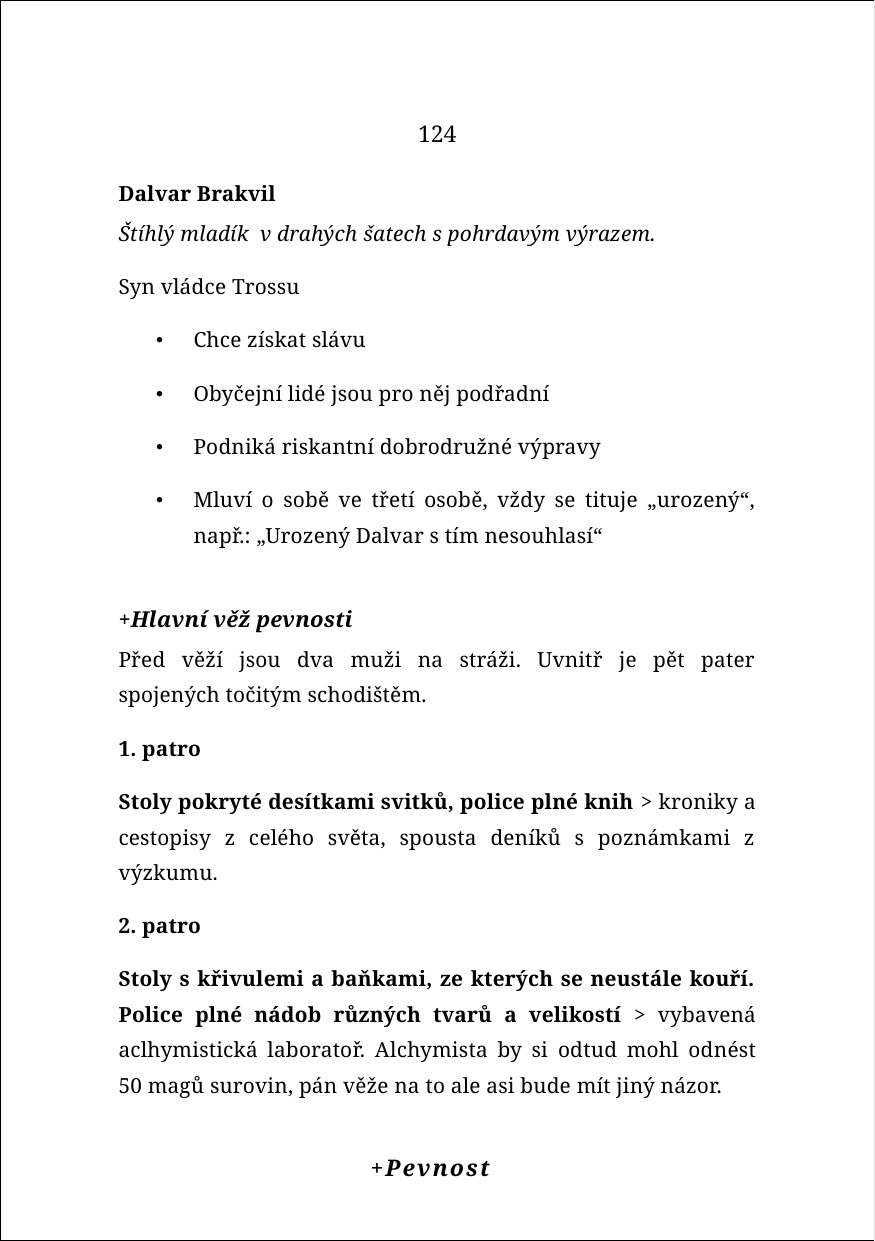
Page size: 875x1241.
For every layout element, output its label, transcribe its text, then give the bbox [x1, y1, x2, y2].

list Mluví o sobě ve třetí osobě, vždy se tituje „urozený“, např.: „Urozený Dalvar s tím nesouhlasí“ [156, 485, 756, 549]
text 2. patro [118, 911, 756, 940]
text Štíhlý mladík v drahých šatech s pohrdavým výrazem. [118, 219, 756, 248]
list Obyčejní lidé jsou pro něj podřadní [156, 379, 756, 407]
list Podniká riskantní dobrodružné výpravy [156, 432, 756, 461]
subtitle Dalvar Brakvil [118, 179, 756, 207]
text Stoly s křivulemi a baňkami, ze kterých se neustále kouří. Police plné nádob různých tvarů a velikostí > vybavená aclhymistická laboratoř. Alchymista by si odtud mohl odnést 50 magů surovin, pán věže na to ale asi bude mít jiný názor. [118, 964, 756, 1099]
text Stoly pokryté desítkami svitků, police plné knih > kroniky a cestopisy z celého světa, spousta deníků s poznámkami z výzkumu. [118, 787, 756, 887]
text 1. patro [118, 734, 756, 762]
text Syn vládce Trossu [118, 272, 756, 301]
list Chce získat slávu [156, 326, 756, 354]
text Před věží jsou dva muži na stráži. Uvnitř je pět pater spojených točitým schodištěm. [118, 645, 756, 709]
subtitle +Hlavní věž pevnosti [118, 603, 756, 633]
